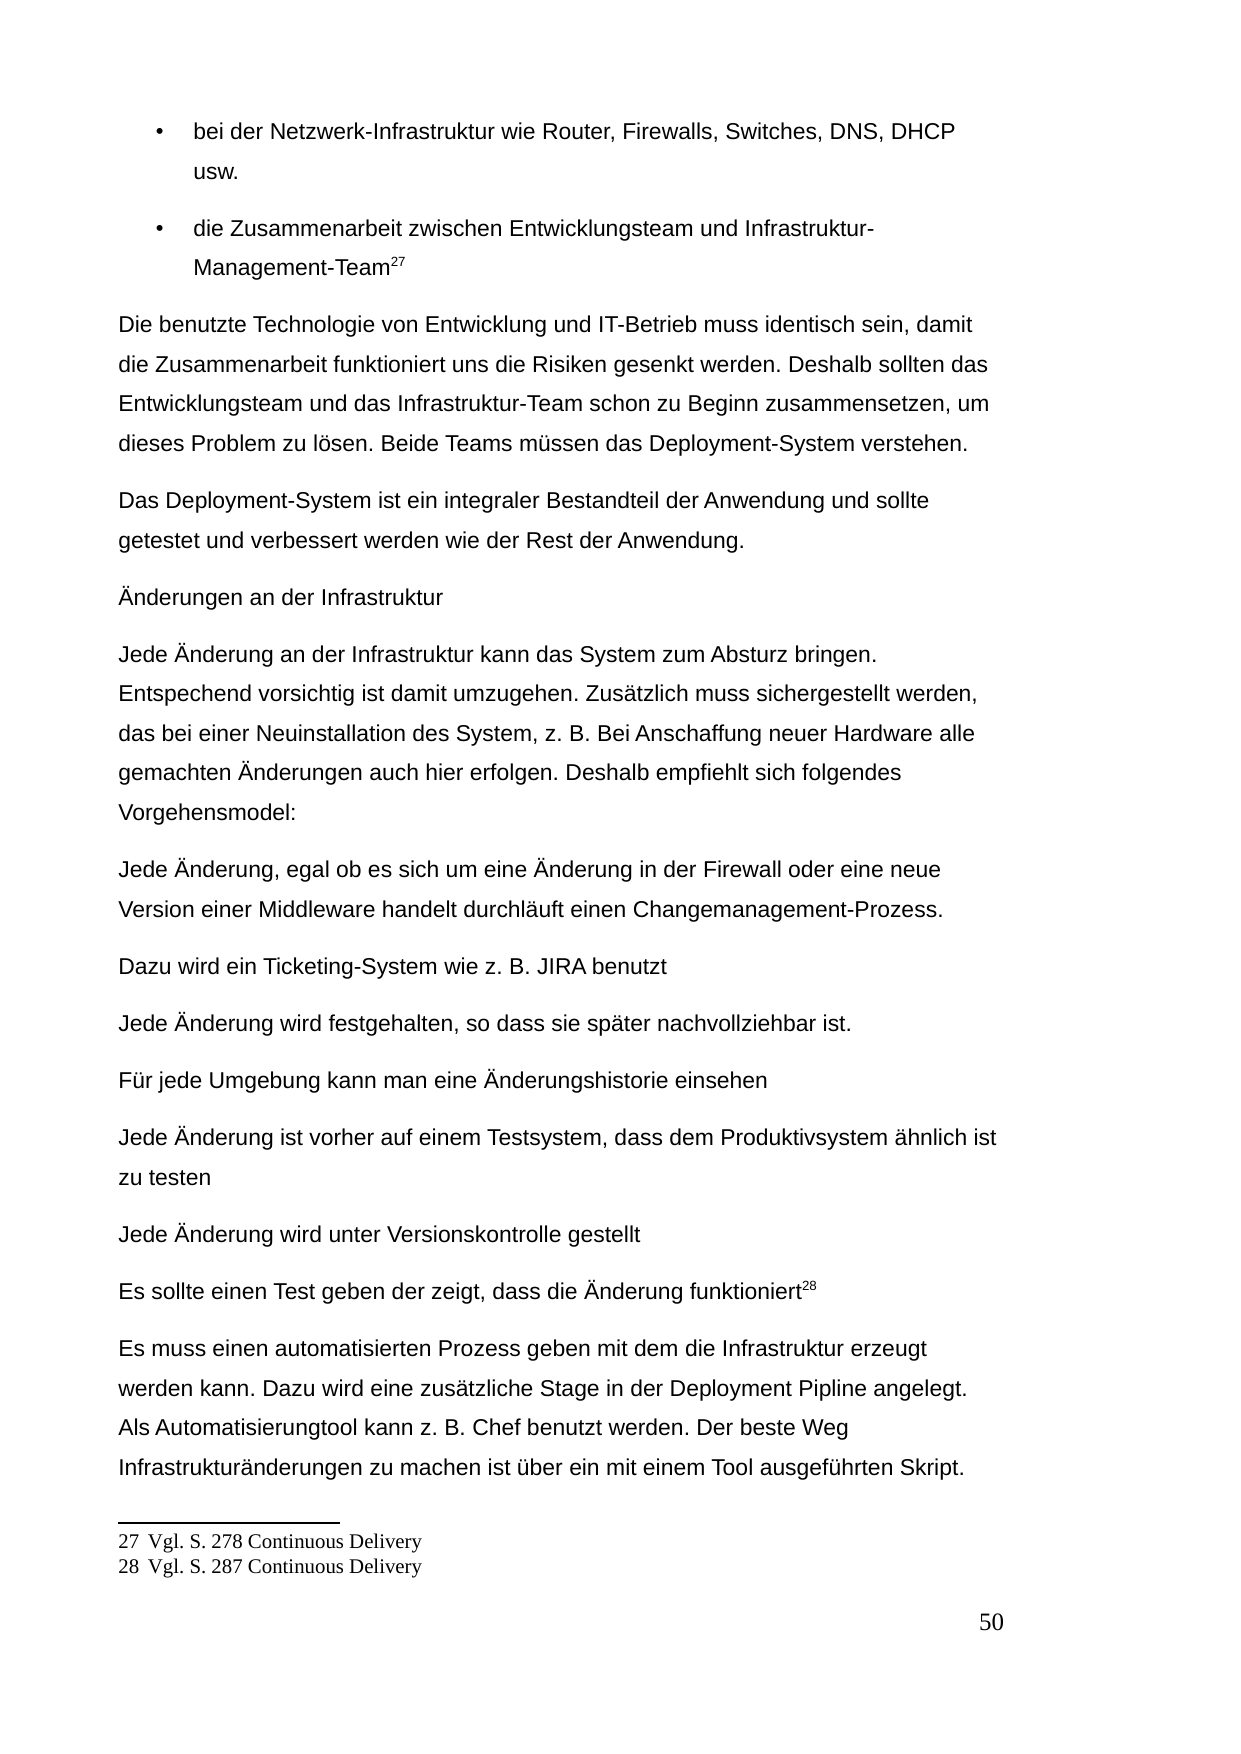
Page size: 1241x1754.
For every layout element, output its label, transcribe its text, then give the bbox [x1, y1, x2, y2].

text Vgl. S. 287 Continuous Delivery [118, 1553, 1004, 1578]
text Die benutzte Technologie von Entwicklung und IT-Betrieb muss identisch sein, damit die Zusammenarbeit funktioniert uns die Risiken gesenkt werden. Deshalb sollten das Entwicklungsteam und das Infrastruktur-Team schon zu Beginn zusammensetzen, um dieses Problem zu lösen. Beide Teams müssen das Deployment-System verstehen. [118, 311, 1004, 456]
text Dazu wird ein Ticketing-System wie z. B. JIRA benutzt [118, 953, 1004, 979]
text Für jede Umgebung kann man eine Änderungshistorie einsehen [118, 1067, 1004, 1093]
text Jede Änderung wird festgehalten, so dass sie später nachvollziehbar ist. [118, 1010, 1004, 1036]
text Jede Änderung wird unter Versionskontrolle gestellt [118, 1221, 1004, 1247]
text Es sollte einen Test geben der zeigt, dass die Änderung funktioniert [118, 1278, 1004, 1304]
list Vgl. S. 278 Continuous Delivery [118, 1529, 1004, 1553]
text Jede Änderung an der Infrastruktur kann das System zum Absturz bringen. Entspechend vorsichtig ist damit umzugehen. Zusätzlich muss sichergestellt werden, das bei einer Neuinstallation des System, z. B. Bei Anschaffung neuer Hardware alle gemachten Änderungen auch hier erfolgen. Deshalb empfiehlt sich folgendes Vorgehensmodel: [118, 641, 1004, 825]
text Jede Änderung, egal ob es sich um eine Änderung in der Firewall oder eine neue Version einer Middleware handelt durchläuft einen Changemanagement-Prozess. [118, 856, 1004, 922]
list die Zusammenarbeit zwischen Entwicklungsteam und Infrastruktur-Management-Team [156, 215, 1004, 281]
text Änderungen an der Infrastruktur [118, 584, 1004, 610]
text Es muss einen automatisierten Prozess geben mit dem die Infrastruktur erzeugt werden kann. Dazu wird eine zusätzliche Stage in der Deployment Pipline angelegt. Als Automatisierungtool kann z. B. Chef benutzt werden. Der beste Weg Infrastrukturänderungen zu machen ist über ein mit einem Tool ausgeführten Skript. [118, 1335, 1004, 1480]
text Jede Änderung ist vorher auf einem Testsystem, dass dem Produktivsystem ähnlich ist zu testen [118, 1124, 1004, 1190]
list bei der Netzwerk-Infrastruktur wie Router, Firewalls, Switches, DNS, DHCP usw. [156, 118, 1004, 184]
text Das Deployment-System ist ein integraler Bestandteil der Anwendung und sollte getestet und verbessert werden wie der Rest der Anwendung. [118, 487, 1004, 553]
